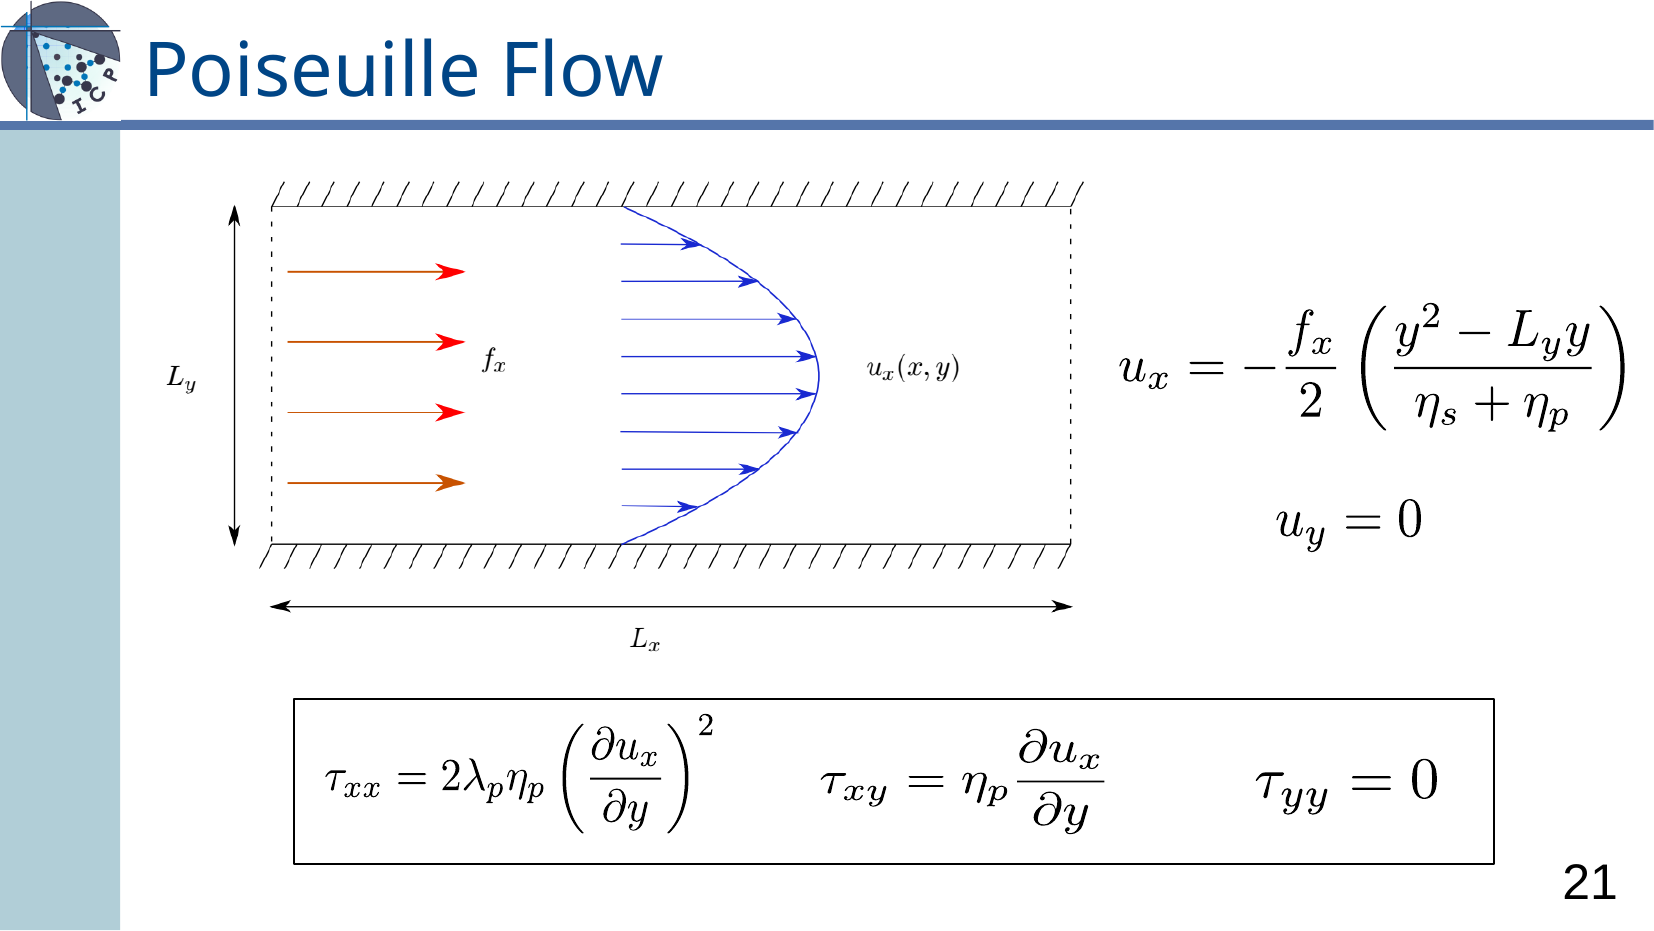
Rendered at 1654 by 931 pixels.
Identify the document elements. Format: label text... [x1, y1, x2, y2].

text_box [819, 728, 1105, 835]
text_box [1254, 758, 1439, 815]
text_box [1117, 302, 1636, 432]
text_box [1275, 499, 1423, 553]
picture [0, 0, 121, 121]
picture [157, 165, 1096, 661]
text_box [324, 713, 715, 834]
title Poiseuille Flow [135, 0, 1636, 121]
